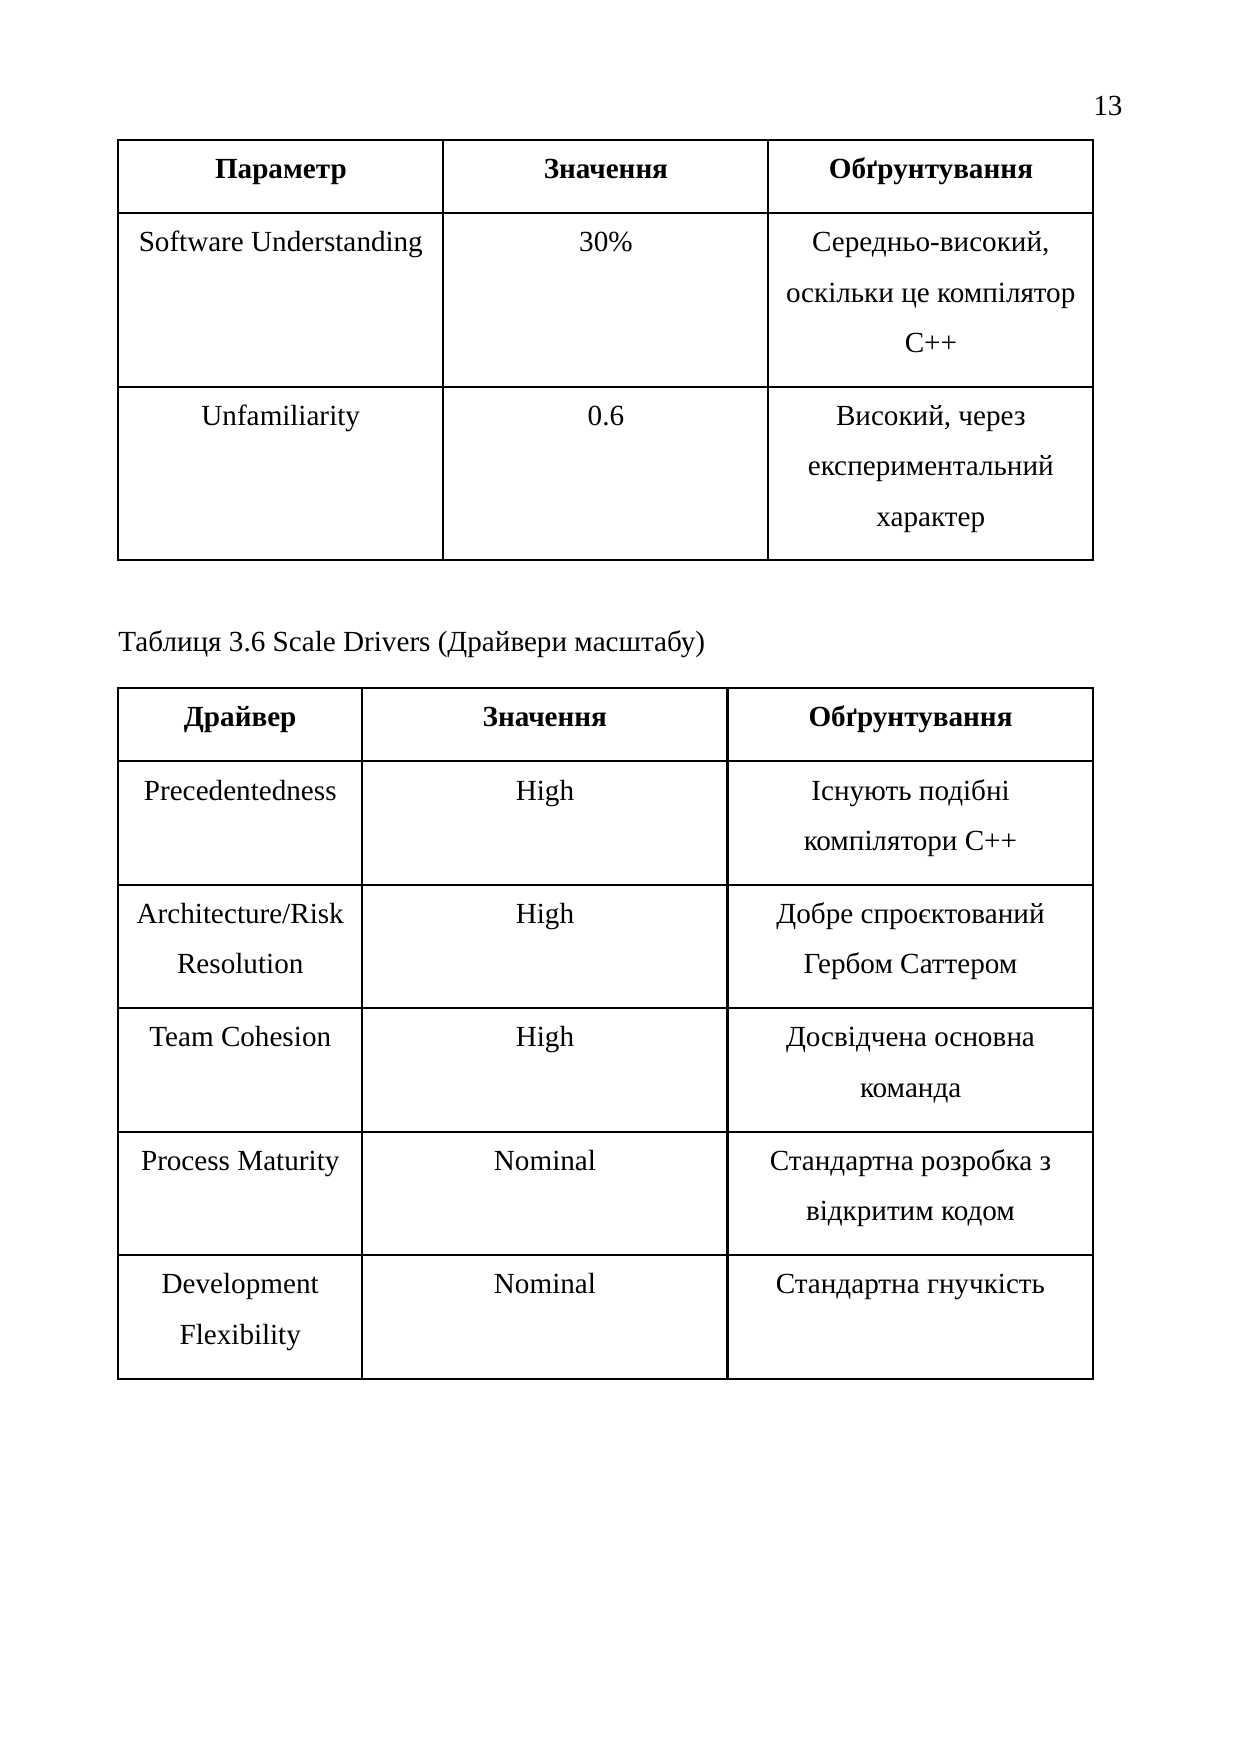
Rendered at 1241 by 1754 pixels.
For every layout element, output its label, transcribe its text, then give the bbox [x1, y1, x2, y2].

table_cell Стандартна розробка з відкритим кодом [729, 1133, 1092, 1254]
table_cell 30% [444, 214, 767, 386]
table_header Параметр [119, 141, 442, 212]
table_cell Добре спроєктований Гербом Саттером [729, 886, 1092, 1007]
table_cell Team Cohesion [119, 1009, 361, 1131]
table_cell High [363, 886, 726, 1007]
table_cell Nominal [363, 1133, 726, 1254]
table_cell Architecture/Risk Resolution [119, 886, 361, 1007]
table_cell Nominal [363, 1256, 726, 1377]
table_cell Досвідчена основна команда [729, 1009, 1092, 1131]
table_cell Існують подібні компілятори C++ [729, 762, 1092, 884]
table_header Значення [363, 689, 726, 760]
table_cell High [363, 1009, 726, 1131]
table_cell Precedentedness [119, 762, 361, 884]
text Таблиця 3.6 Scale Drivers (Драйвери масштабу) [118, 624, 1122, 658]
table_cell Process Maturity [119, 1133, 361, 1254]
table_header Обґрунтування [729, 689, 1092, 760]
table_header Значення [444, 141, 767, 212]
table_header Обґрунтування [769, 141, 1092, 212]
table_cell 0.6 [444, 388, 767, 559]
table_cell Середньо-високий, оскільки це компілятор C++ [769, 214, 1092, 386]
table_header Драйвер [119, 689, 361, 760]
table_cell Стандартна гнучкість [729, 1256, 1092, 1377]
table_cell Unfamiliarity [119, 388, 442, 559]
table_cell Високий, через експериментальний характер [769, 388, 1092, 559]
table_cell Software Understanding [119, 214, 442, 386]
table_cell High [363, 762, 726, 884]
table_cell Development Flexibility [119, 1256, 361, 1377]
